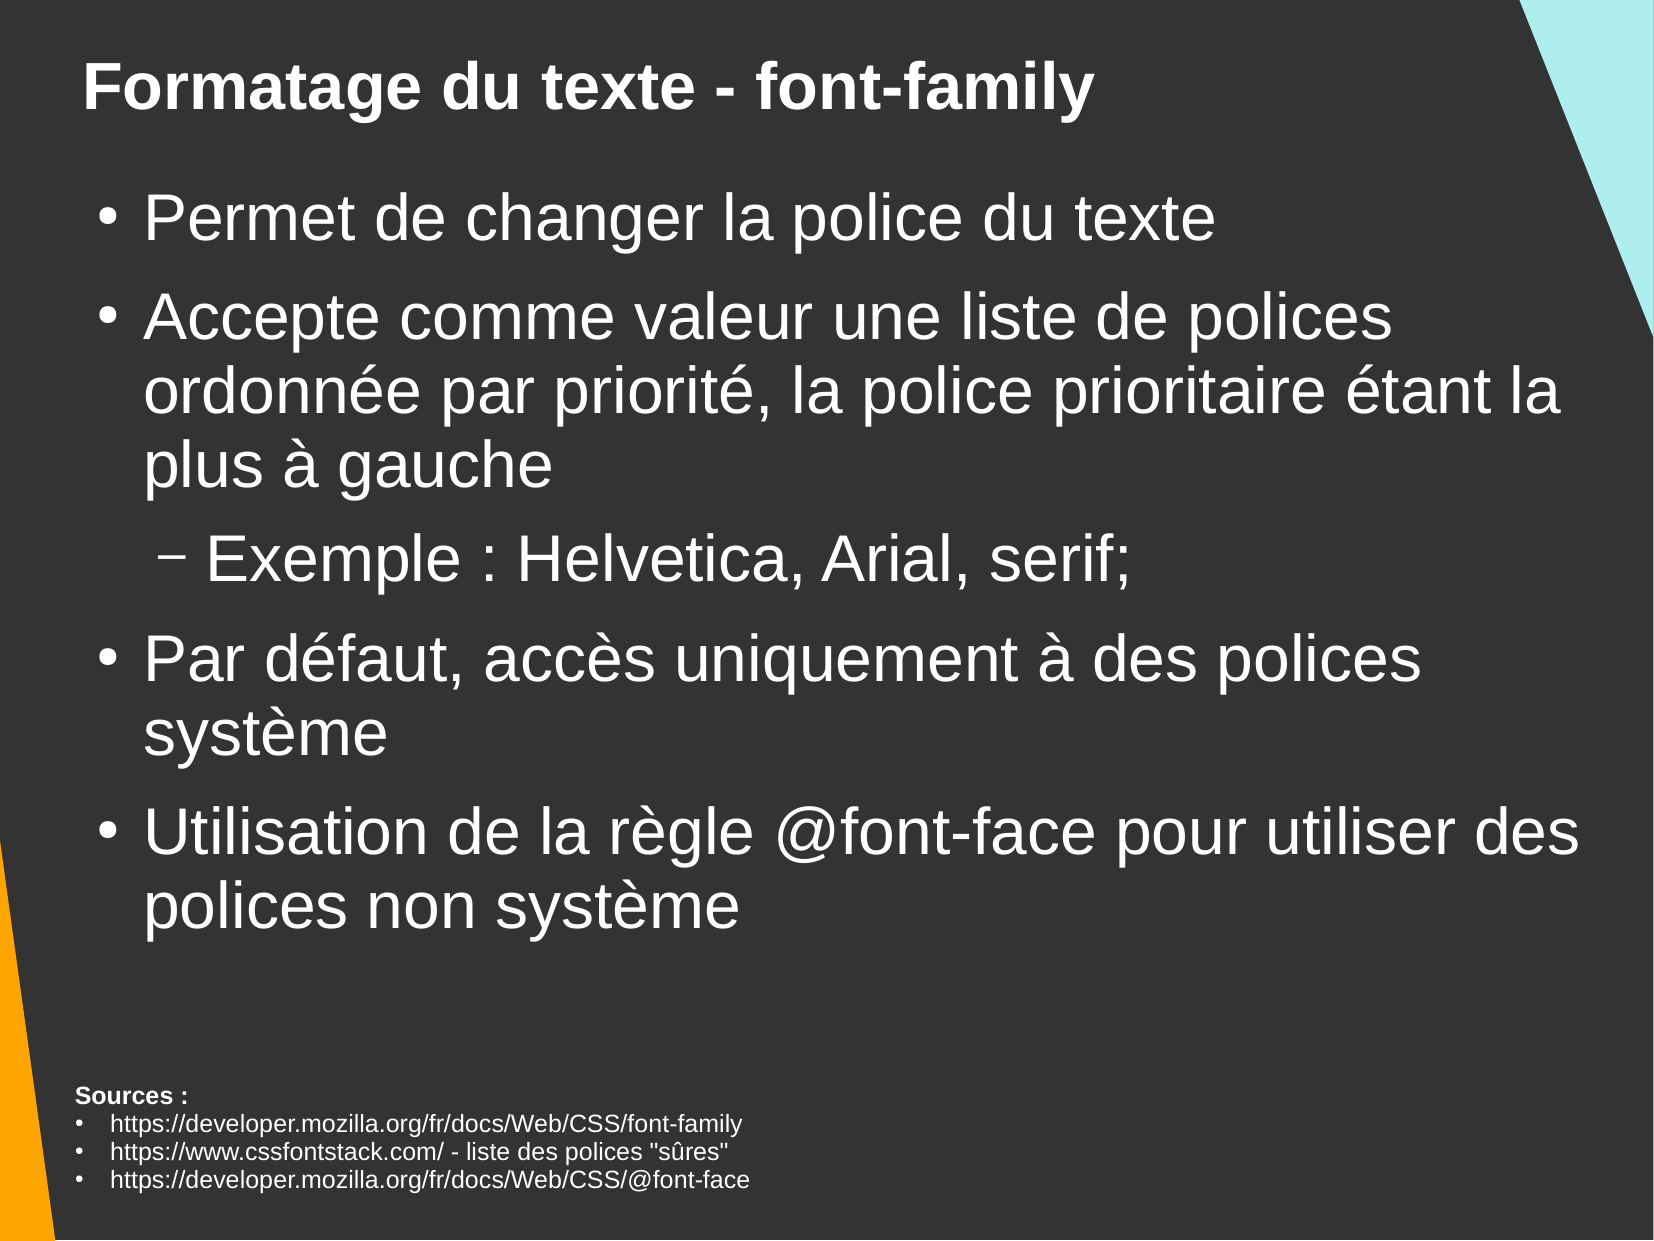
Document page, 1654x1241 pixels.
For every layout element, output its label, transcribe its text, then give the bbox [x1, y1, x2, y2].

list Permet de changer la police du texte Accepte comme valeur une liste de polices ordonnée par priorité, la police prioritaire étant la plus à gauche Exemple : Helvetica, Arial, serif; Par défaut, accès uniquement à des polices système Utilisation de la règle @font-face pour utiliser des polices non système [80, 180, 1605, 945]
title Formatage du texte - font-family [82, 49, 1571, 152]
text_box Sources : https://developer.mozilla.org/fr/docs/Web/CSS/font-family https://www.cssfontstack.com/ - liste des polices "sûres" https://developer.mozilla.org/fr/docs/Web/CSS/@font-face [60, 1074, 1546, 1241]
text_box [0, 840, 56, 1241]
text_box [1519, 0, 1654, 339]
